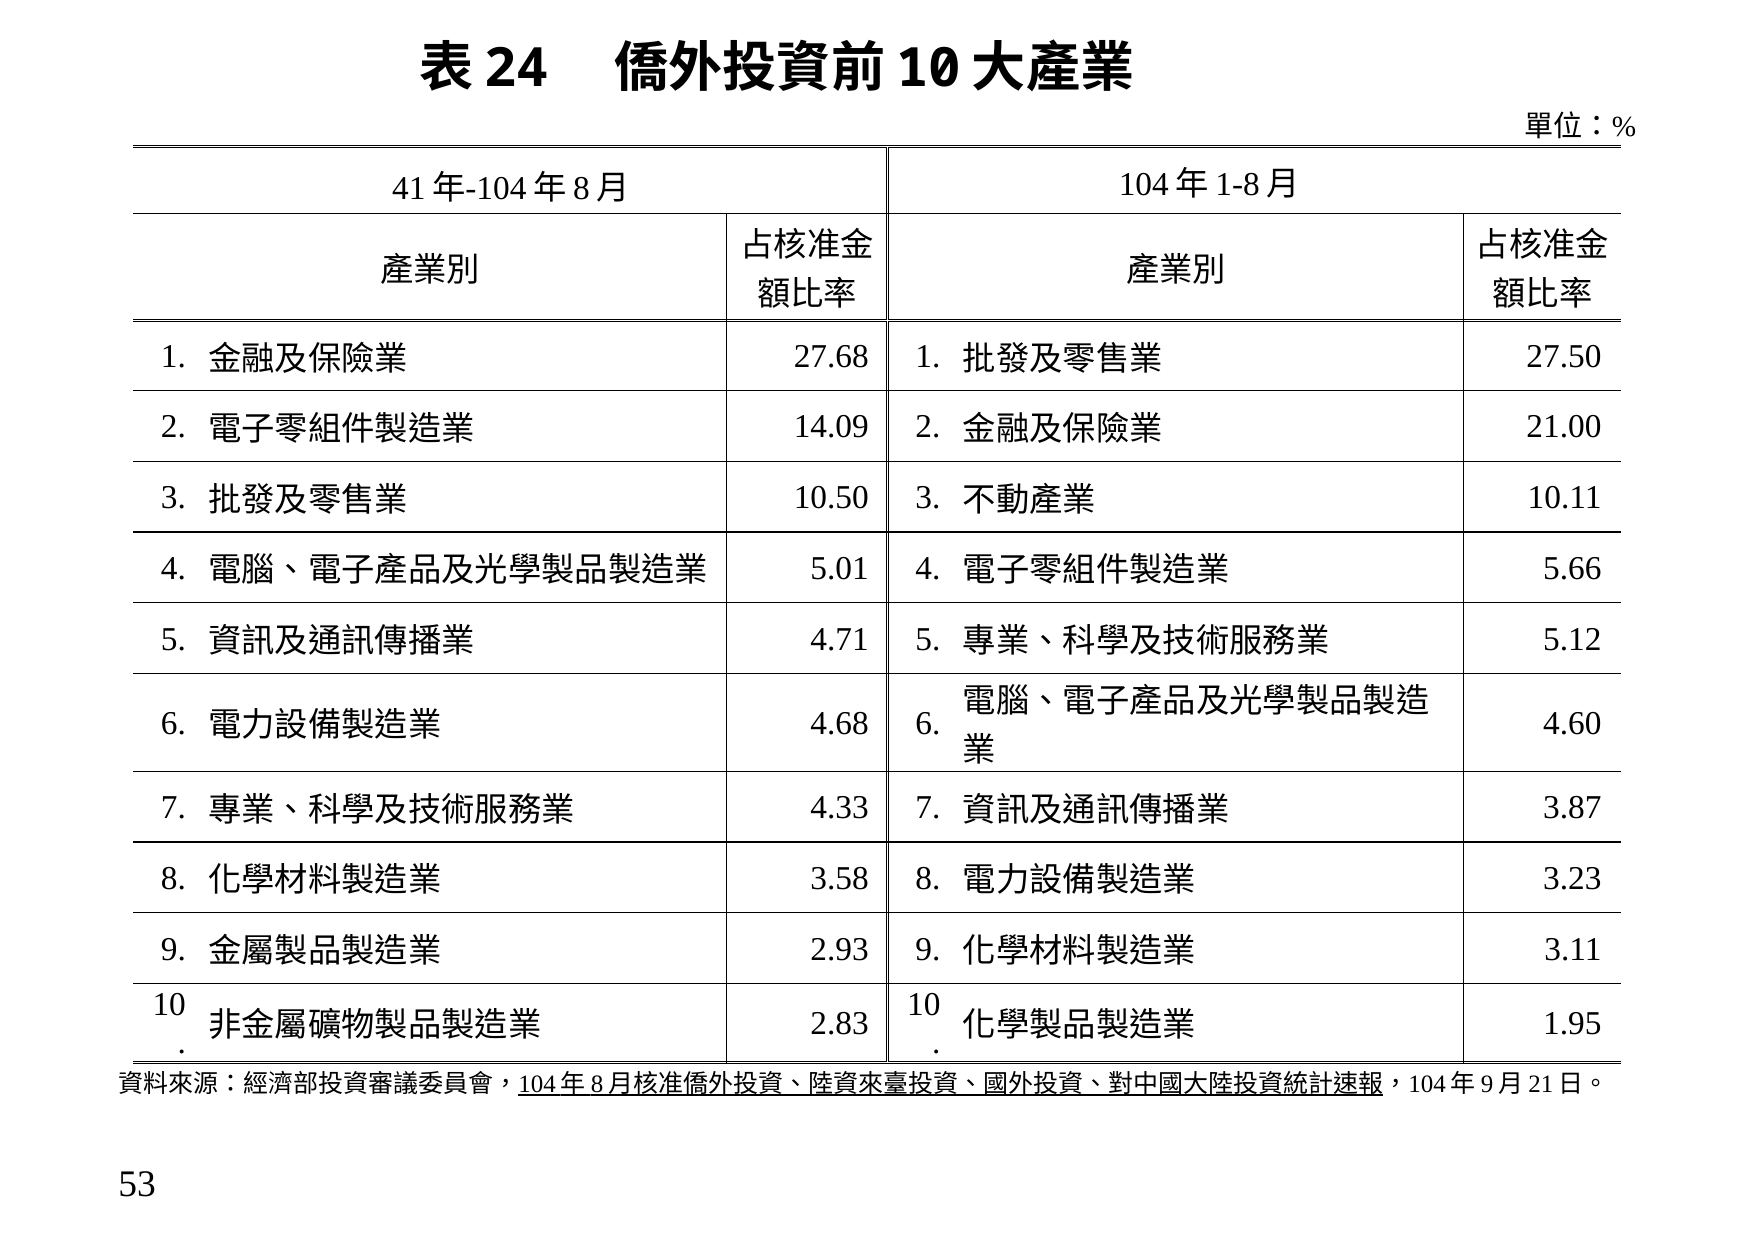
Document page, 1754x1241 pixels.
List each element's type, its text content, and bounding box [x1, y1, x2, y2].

table_cell 21.00 [1464, 391, 1621, 461]
table_cell 6. [889, 674, 951, 771]
table_cell 10. [889, 984, 951, 1061]
table_cell 10.11 [1464, 462, 1621, 531]
table_cell 非金屬礦物製品製造業 [197, 984, 726, 1061]
table_cell 批發及零售業 [197, 462, 726, 531]
table_cell 3.58 [727, 843, 886, 912]
table_cell 占核准金額比率 [1464, 214, 1621, 319]
table_cell 27.50 [1464, 322, 1621, 390]
table_cell 3.23 [1464, 843, 1621, 912]
table_cell 14.09 [727, 391, 886, 461]
text 單位：% [118, 103, 1636, 145]
table_header 104年1-8月 [889, 148, 1621, 213]
table_cell 4.71 [727, 603, 886, 673]
table_cell 金融及保險業 [951, 391, 1463, 461]
table_cell 9. [889, 913, 951, 983]
table_cell 化學製品製造業 [951, 984, 1463, 1061]
table_cell 化學材料製造業 [951, 913, 1463, 983]
text 資料來源：經濟部投資審議委員會，104年8月核准僑外投資、陸資來臺投資、國外投資、對中國大陸投資統計速報，104年9月21日。 [118, 1064, 1636, 1100]
table_cell 電子零組件製造業 [197, 391, 726, 461]
table_cell 5. [889, 603, 951, 673]
table_cell 2.93 [727, 913, 886, 983]
table_cell 5.66 [1464, 533, 1621, 602]
table_cell 批發及零售業 [951, 322, 1463, 390]
table_cell 10.50 [727, 462, 886, 531]
table_cell 資訊及通訊傳播業 [951, 772, 1463, 841]
table_cell 電腦、電子產品及光學製品製造業 [951, 674, 1463, 771]
table_cell 10. [133, 984, 197, 1061]
table_cell 1.95 [1464, 984, 1621, 1061]
table_cell 3. [133, 462, 197, 531]
table_cell 5.01 [727, 533, 886, 602]
table_cell 4.68 [727, 674, 886, 771]
table_cell 3.87 [1464, 772, 1621, 841]
table_cell 4. [133, 533, 197, 602]
table_cell 金屬製品製造業 [197, 913, 726, 983]
table_cell 3.11 [1464, 913, 1621, 983]
table_cell 產業別 [889, 214, 1463, 319]
table_cell 占核准金額比率 [727, 214, 886, 319]
table_cell 7. [889, 772, 951, 841]
table_cell 8. [133, 843, 197, 912]
table_cell 1. [133, 322, 197, 390]
table_cell 3. [889, 462, 951, 531]
table_cell 27.68 [727, 322, 886, 390]
table_cell 6. [133, 674, 197, 771]
table_cell 電腦、電子產品及光學製品製造業 [197, 533, 726, 602]
table_cell 4.60 [1464, 674, 1621, 771]
table_cell 2.83 [727, 984, 886, 1061]
table_cell 金融及保險業 [197, 322, 726, 390]
table_cell 產業別 [133, 214, 726, 319]
table_cell 5.12 [1464, 603, 1621, 673]
table_cell 電子零組件製造業 [951, 533, 1463, 602]
table_cell 5. [133, 603, 197, 673]
table_cell 資訊及通訊傳播業 [197, 603, 726, 673]
table_cell 7. [133, 772, 197, 841]
table_cell 專業、科學及技術服務業 [951, 603, 1463, 673]
table_cell 8. [889, 843, 951, 912]
table_cell 2. [133, 391, 197, 461]
table_cell 4. [889, 533, 951, 602]
table_cell 專業、科學及技術服務業 [197, 772, 726, 841]
table_cell 電力設備製造業 [951, 843, 1463, 912]
subtitle 表24 僑外投資前10大產業 [118, 24, 1636, 103]
table_cell 化學材料製造業 [197, 843, 726, 912]
table_cell 電力設備製造業 [197, 674, 726, 771]
table_header 41年-104年8月 [133, 148, 886, 213]
table_cell 2. [889, 391, 951, 461]
table_cell 9. [133, 913, 197, 983]
table_cell 1. [889, 322, 951, 390]
table_cell 4.33 [727, 772, 886, 841]
table_cell 不動產業 [951, 462, 1463, 531]
